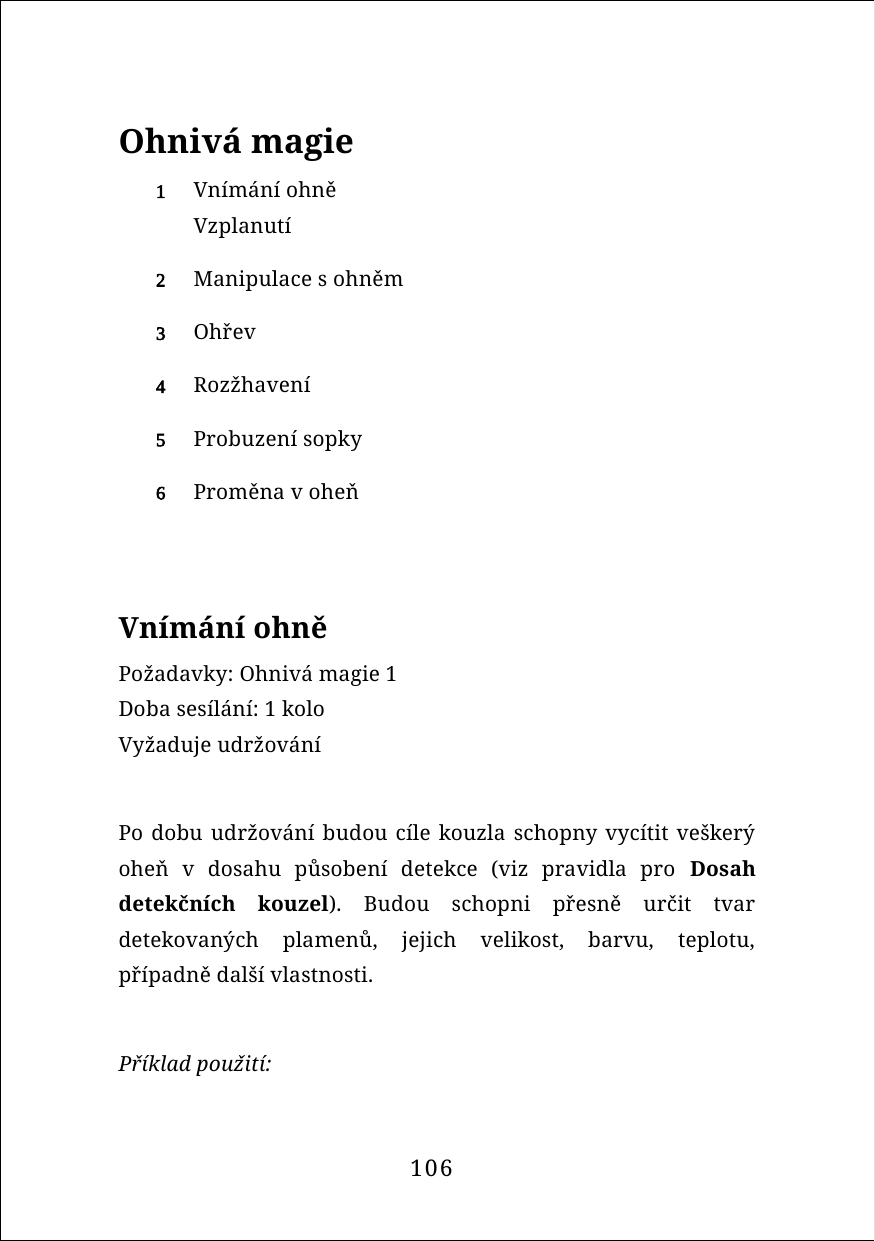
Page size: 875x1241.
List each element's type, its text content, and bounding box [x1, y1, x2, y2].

list Ohřev [156, 317, 756, 346]
list Rozžhavení [156, 371, 756, 399]
text Požadavky: Ohnivá magie 1 Doba sesílání: 1 kolo Vyžaduje udržování [118, 659, 756, 794]
list Vnímání ohně Vzplanutí [156, 175, 756, 239]
text Příklad použití: [118, 1049, 756, 1078]
text Po dobu udržování budou cíle kouzla schopny vycítit veškerý oheň v dosahu působení detekce (viz pravidla pro Dosah detekčních kouzel). Budou schopni přesně určit tvar detekovaných plamenů, jejich velikost, barvu, teplotu, případně další vlastnosti. [118, 818, 756, 1024]
list Manipulace s ohněm [156, 264, 756, 293]
list Probuzení sopky [156, 424, 756, 452]
subtitle Ohnivá magie [118, 118, 756, 164]
subtitle Vnímání ohně [118, 607, 756, 647]
list Proměna v oheň [156, 477, 756, 506]
